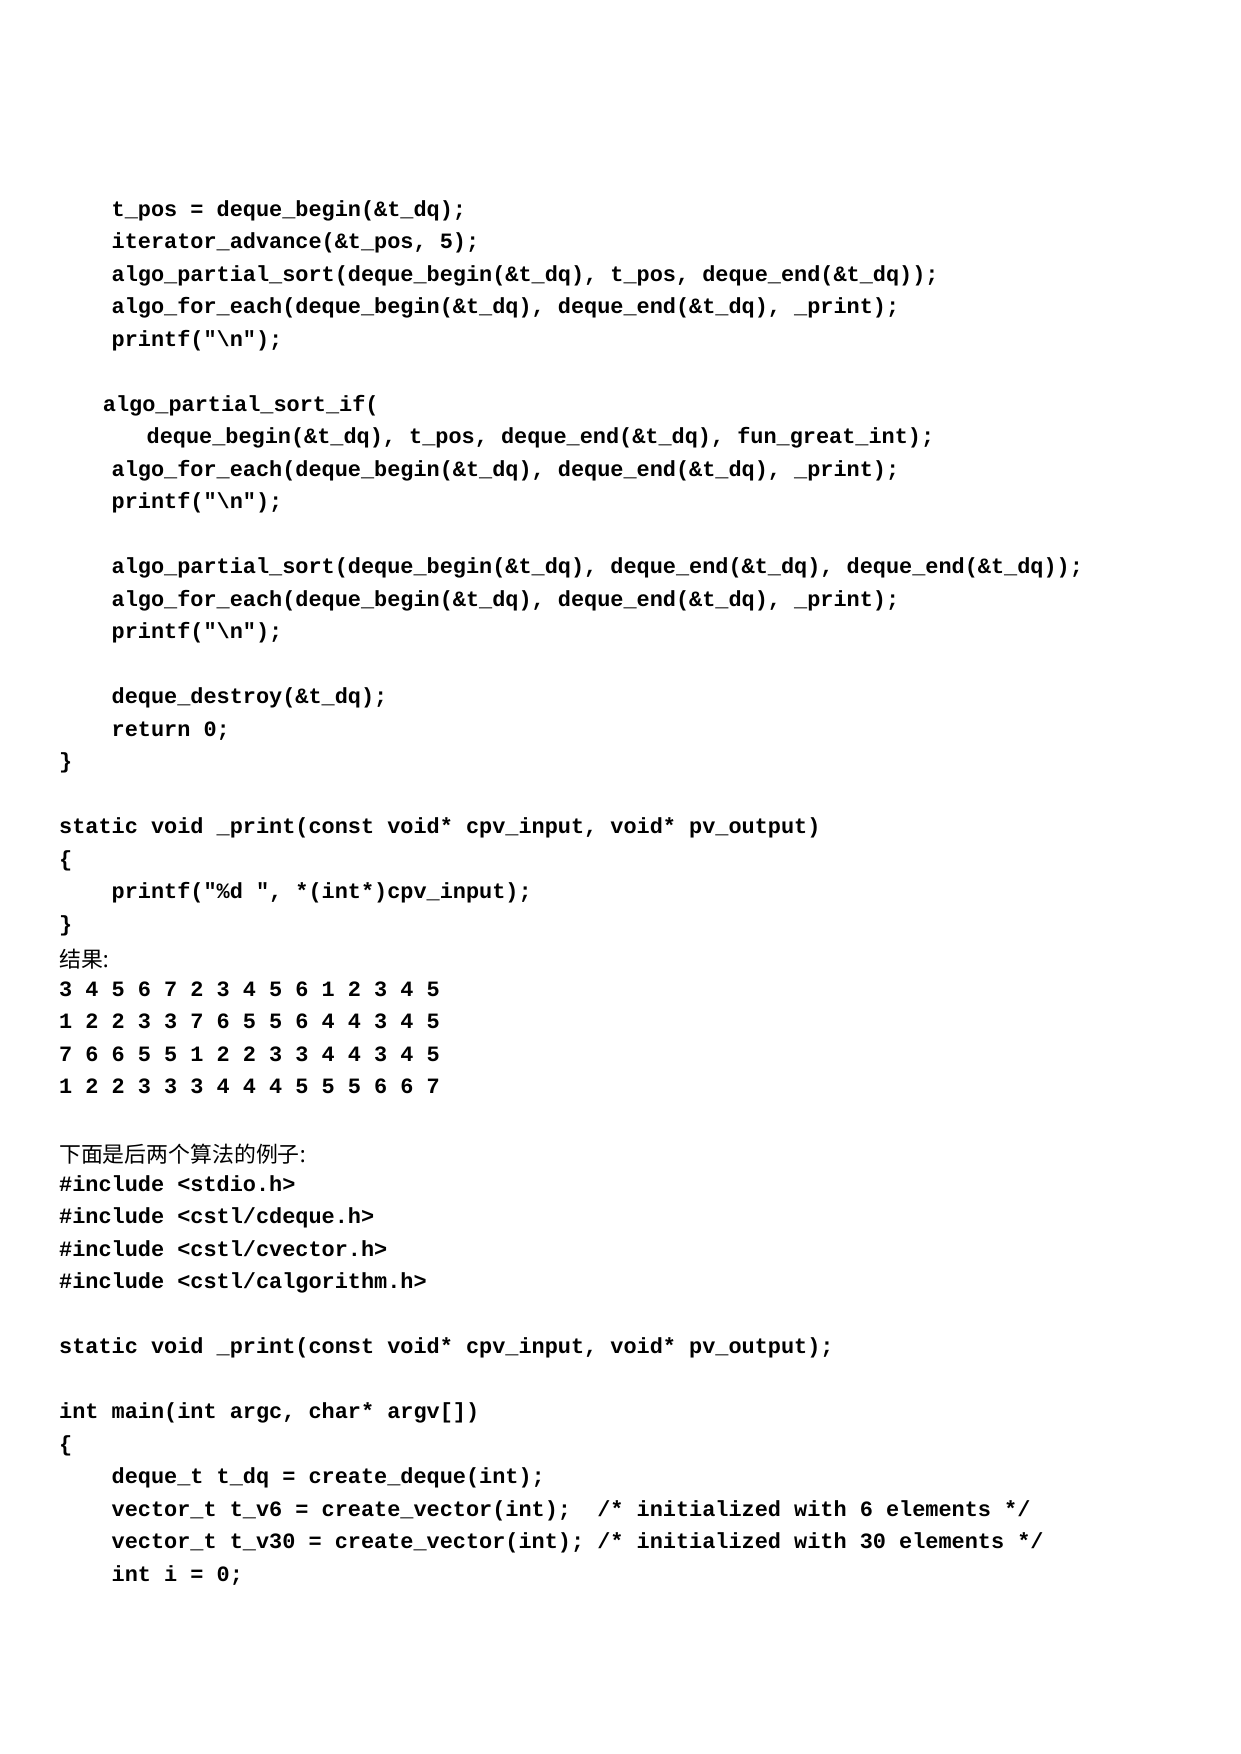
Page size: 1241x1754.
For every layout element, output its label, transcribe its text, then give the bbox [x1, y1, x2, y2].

text algo_for_each(deque_begin(&t_dq), deque_end(&t_dq), _print); [59, 292, 1181, 324]
text vector_t t_v6 = create_vector(int); /* initialized with 6 elements */ [59, 1494, 1181, 1527]
text printf("%d ", *(int*)cpv_input); [59, 877, 1181, 909]
text deque_destroy(&t_dq); [59, 682, 1181, 714]
text #include <cstl/calgorithm.h> [59, 1267, 1181, 1299]
text return 0; [59, 714, 1181, 747]
text 结果: [59, 942, 1181, 974]
text static void _print(const void* cpv_input, void* pv_output) [59, 812, 1181, 844]
text 1 2 2 3 3 3 4 4 4 5 5 5 6 6 7 [59, 1072, 1181, 1104]
text static void _print(const void* cpv_input, void* pv_output); [59, 1332, 1181, 1364]
text #include <cstl/cvector.h> [59, 1234, 1181, 1267]
text algo_for_each(deque_begin(&t_dq), deque_end(&t_dq), _print); [59, 584, 1181, 617]
text printf("\n"); [59, 617, 1181, 649]
text algo_for_each(deque_begin(&t_dq), deque_end(&t_dq), _print); [59, 454, 1181, 487]
text 3 4 5 6 7 2 3 4 5 6 1 2 3 4 5 [59, 974, 1181, 1007]
text printf("\n"); [59, 324, 1181, 357]
text algo_partial_sort(deque_begin(&t_dq), t_pos, deque_end(&t_dq)); [59, 259, 1181, 292]
text #include <stdio.h> [59, 1169, 1181, 1202]
text vector_t t_v30 = create_vector(int); /* initialized with 30 elements */ [59, 1527, 1181, 1559]
text 1 2 2 3 3 7 6 5 5 6 4 4 3 4 5 [59, 1007, 1181, 1039]
text 下面是后两个算法的例子: [59, 1137, 1181, 1169]
text algo_partial_sort_if( [59, 389, 1181, 422]
text #include <cstl/cdeque.h> [59, 1202, 1181, 1234]
text } [59, 747, 1181, 779]
text deque_begin(&t_dq), t_pos, deque_end(&t_dq), fun_great_int); [103, 422, 1181, 454]
text t_pos = deque_begin(&t_dq); [59, 194, 1181, 227]
text { [59, 844, 1181, 877]
text } [59, 909, 1181, 942]
text printf("\n"); [59, 487, 1181, 519]
text 7 6 6 5 5 1 2 2 3 3 4 4 3 4 5 [59, 1039, 1181, 1072]
text deque_t t_dq = create_deque(int); [59, 1462, 1181, 1494]
text { [59, 1429, 1181, 1462]
text algo_partial_sort(deque_begin(&t_dq), deque_end(&t_dq), deque_end(&t_dq)); [59, 552, 1181, 584]
text int i = 0; [59, 1559, 1181, 1592]
text iterator_advance(&t_pos, 5); [59, 227, 1181, 259]
text int main(int argc, char* argv[]) [59, 1397, 1181, 1429]
